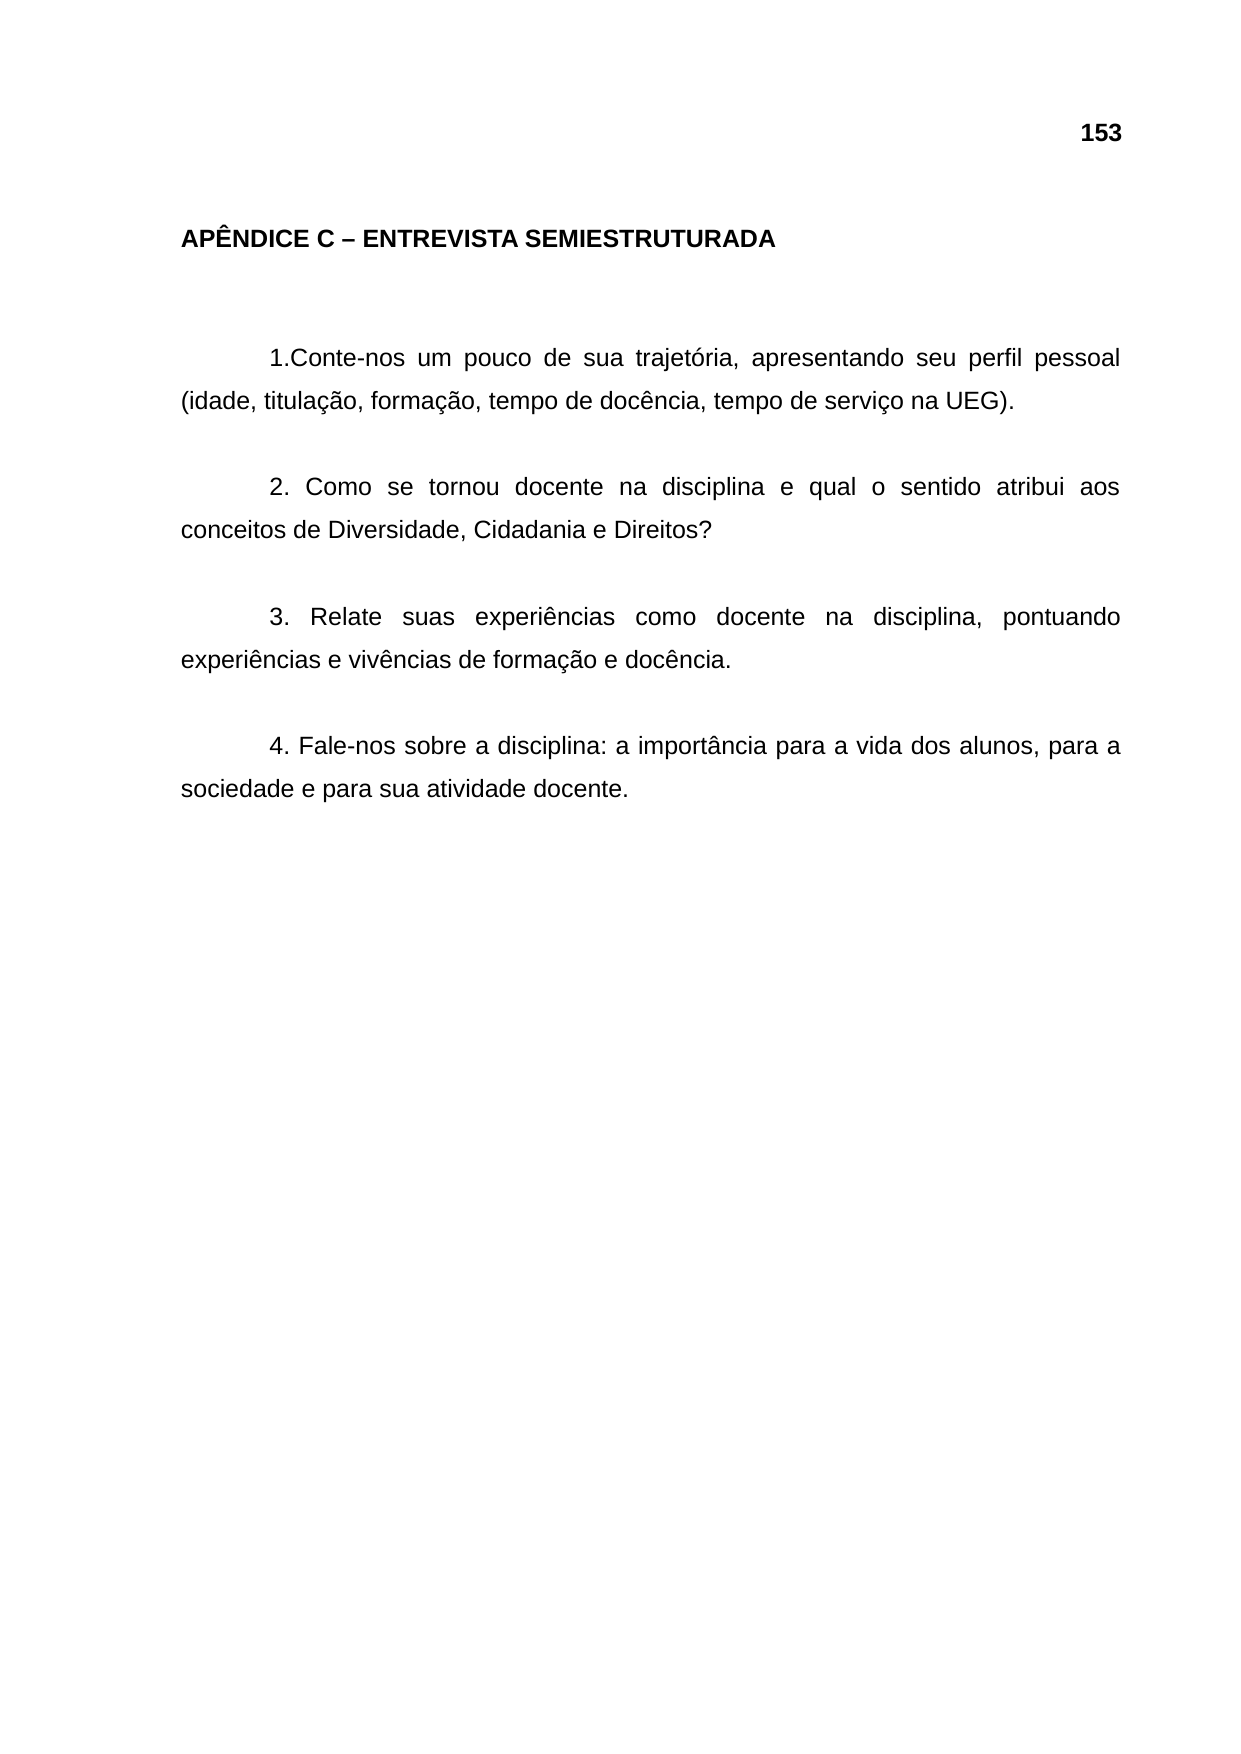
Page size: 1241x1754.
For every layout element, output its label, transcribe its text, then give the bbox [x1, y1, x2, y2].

text 3. Relate suas experiências como docente na disciplina, pontuando experiências e vivências de formação e docência. [181, 602, 1122, 673]
text 4. Fale-nos sobre a disciplina: a importância para a vida dos alunos, para a sociedade e para sua atividade docente. [181, 731, 1122, 803]
text 2. Como se tornou docente na disciplina e qual o sentido atribui aos conceitos de Diversidade, Cidadania e Direitos? [181, 472, 1122, 544]
text 1.Conte-nos um pouco de sua trajetória, apresentando seu perfil pessoal (idade, titulação, formação, tempo de docência, tempo de serviço na UEG). [181, 343, 1122, 415]
subtitle APÊNDICE C – ENTREVISTA SEMIESTRUTURADA [181, 224, 1122, 252]
